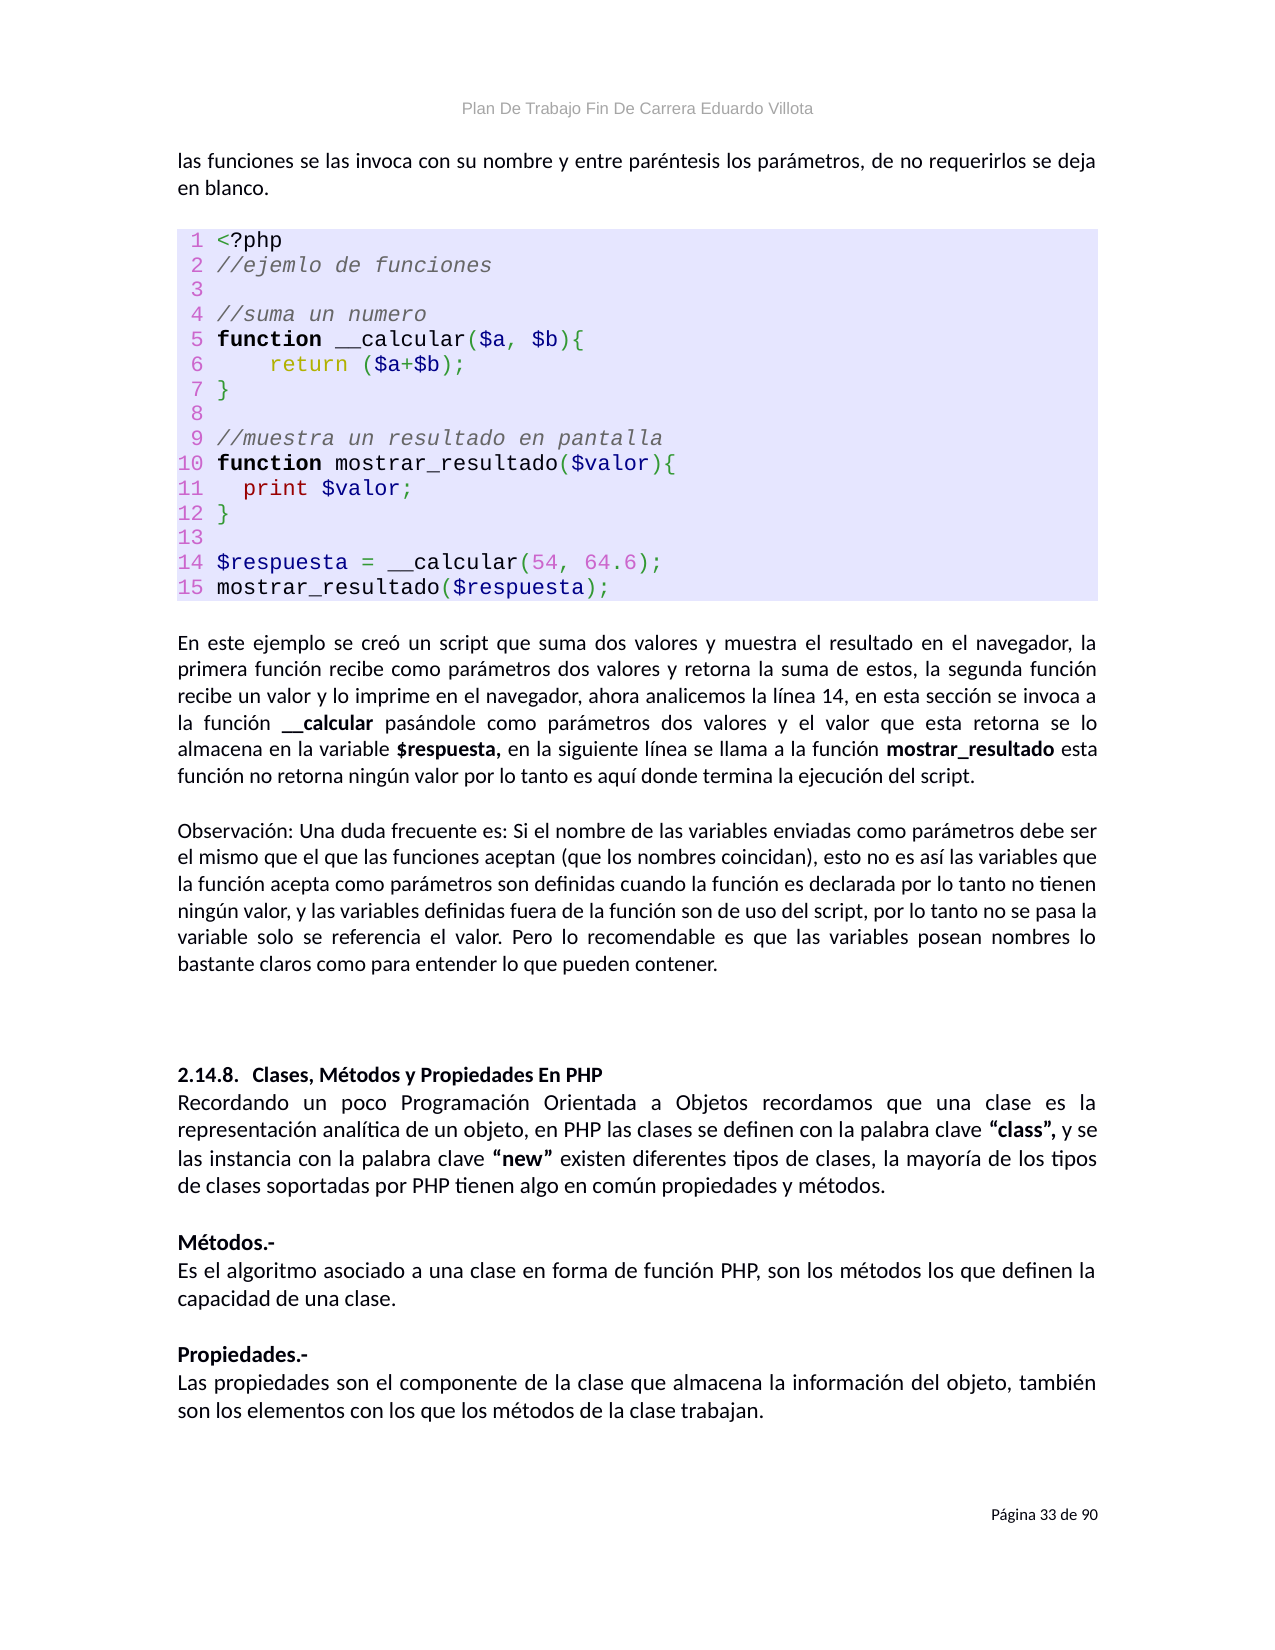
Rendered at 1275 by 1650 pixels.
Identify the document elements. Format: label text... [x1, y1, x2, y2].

text 13 [177, 526, 1098, 551]
text Métodos.- [177, 1228, 1098, 1256]
text 11 print $valor; [177, 477, 1098, 502]
text 5 function __calcular($a, $b){ [177, 328, 1098, 353]
text 2 //ejemlo de funciones [177, 254, 1098, 278]
text Observación: Una duda frecuente es: Si el nombre de las variables enviadas como parámetros debe ser el mismo que el que las funciones aceptan (que los nombres coincidan), esto no es así las variables que la función acepta como parámetros son definidas cuando la función es declarada por lo tanto no tienen ningún valor, y las variables definidas fuera de la función son de uso del script, por lo tanto no se pasa la variable solo se referencia el valor. Pero lo recomendable es que las variables posean nombres lo bastante claros como para entender lo que pueden contener. [177, 817, 1098, 977]
text En este ejemplo se creó un script que suma dos valores y muestra el resultado en el navegador, la primera función recibe como parámetros dos valores y retorna la suma de estos, la segunda función recibe un valor y lo imprime en el navegador, ahora analicemos la línea 14, en esta sección se invoca a la función __calcular pasándole como parámetros dos valores y el valor que esta retorna se lo almacena en la variable $respuesta, en la siguiente línea se llama a la función mostrar_resultado esta función no retorna ningún valor por lo tanto es aquí donde termina la ejecución del script. [177, 629, 1098, 789]
text 12 } [177, 502, 1098, 526]
text 8 [177, 402, 1098, 427]
text Las propiedades son el componente de la clase que almacena la información del objeto, también son los elementos con los que los métodos de la clase trabajan. [177, 1368, 1098, 1424]
text Es el algoritmo asociado a una clase en forma de función PHP, son los métodos los que definen la capacidad de una clase. [177, 1256, 1098, 1312]
text 3 [177, 278, 1098, 303]
text 14 $respuesta = __calcular(54, 64.6); [177, 551, 1098, 576]
text 4 //suma un numero [177, 303, 1098, 328]
text 7 } [177, 378, 1098, 402]
text 1 <?php [177, 229, 1098, 254]
text 6 return ($a+$b); [177, 353, 1098, 378]
text Propiedades.- [177, 1340, 1098, 1368]
text 9 //muestra un resultado en pantalla [177, 427, 1098, 452]
text 15 mostrar_resultado($respuesta); [177, 576, 1098, 601]
text 10 function mostrar_resultado($valor){ [177, 452, 1098, 477]
text las funciones se las invoca con su nombre y entre paréntesis los parámetros, de no requerirlos se deja en blanco. [177, 148, 1098, 201]
text Recordando un poco Programación Orientada a Objetos recordamos que una clase es la representación analítica de un objeto, en PHP las clases se definen con la palabra clave “class”, y se las instancia con la palabra clave “new” existen diferentes tipos de clases, la mayoría de los tipos de clases soportadas por PHP tienen algo en común propiedades y métodos. [177, 1088, 1098, 1200]
text 2.14.8. Clases, Métodos y Propiedades En PHP [177, 1061, 1098, 1088]
